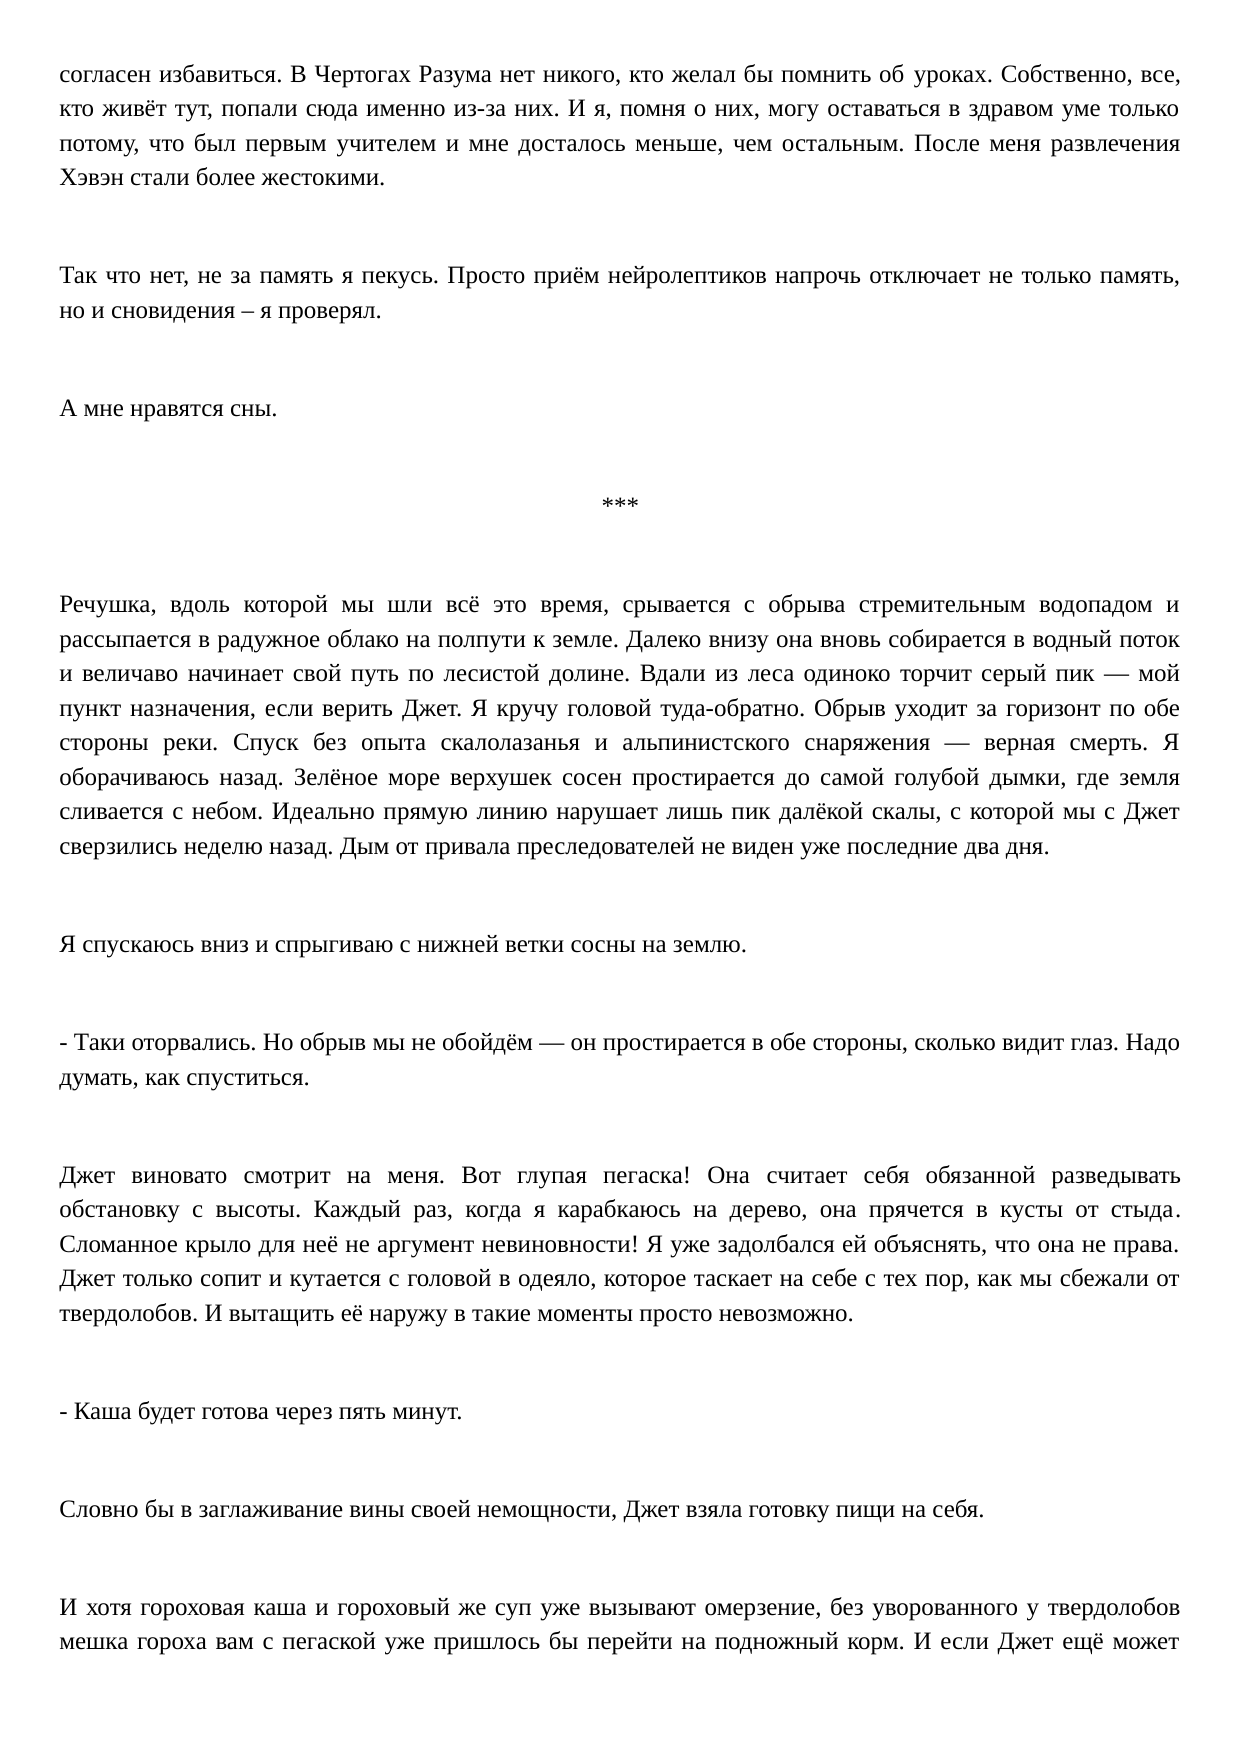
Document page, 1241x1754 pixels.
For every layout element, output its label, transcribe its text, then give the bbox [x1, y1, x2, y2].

text И хотя гороховая каша и гороховый же суп уже вызывают омерзение, без уворованного у твердолобов мешка гороха вам с пегаской уже пришлось бы перейти на подножный корм. И если Джет ещё может [59, 1592, 1181, 1655]
text - Таки оторвались. Но обрыв мы не обойдём — он простирается в обе стороны, сколько видит глаз. Надо думать, как спуститься. [59, 1027, 1181, 1090]
text Речушка, вдоль которой мы шли всё это время, срывается с обрыва стремительным водопадом и рассыпается в радужное облако на полпути к земле. Далеко внизу она вновь собирается в водный поток и величаво начинает свой путь по лесистой долине. Вдали из леса одиноко торчит серый пик — мой пункт назначения, если верить Джет. Я кручу головой туда-обратно. Обрыв уходит за горизонт по обе стороны реки. Спуск без опыта скалолазанья и альпинистского снаряжения — верная смерть. Я оборачиваюсь назад. Зелёное море верхушек сосен простирается до самой голубой дымки, где земля сливается с небом. Идеально прямую линию нарушает лишь пик далёкой скалы, с которой мы с Джет сверзились неделю назад. Дым от привала преследователей не виден уже последние два дня. [59, 589, 1181, 859]
text Я спускаюсь вниз и спрыгиваю с нижней ветки сосны на землю. [59, 929, 1181, 958]
text Джет виновато смотрит на меня. Вот глупая пегаска! Она считает себя обязанной разведывать обстановку с высоты. Каждый раз, когда я карабкаюсь на дерево, она прячется в кусты от стыда. Сломанное крыло для неё не аргумент невиновности! Я уже задолбался ей объяснять, что она не права. Джет только сопит и кутается с головой в одеяло, которое таскает на себе с тех пор, как мы сбежали от твердолобов. И вытащить её наружу в такие моменты просто невозможно. [59, 1160, 1181, 1326]
text *** [59, 491, 1181, 520]
text Так что нет, не за память я пекусь. Просто приём нейролептиков напрочь отключает не только память, но и сновидения – я проверял. [59, 261, 1181, 324]
text согласен избавиться. В Чертогах Разума нет никого, кто желал бы помнить об уроках. Собственно, все, кто живёт тут, попали сюда именно из-за них. И я, помня о них, могу оставаться в здравом уме только потому, что был первым учителем и мне досталось меньше, чем остальным. После меня развлечения Хэвэн стали более жестокими. [59, 59, 1181, 191]
text - Каша будет готова через пять минут. [59, 1396, 1181, 1424]
text Словно бы в заглаживание вины своей немощности, Джет взяла готовку пищи на себя. [59, 1494, 1181, 1523]
text А мне нравятся сны. [59, 393, 1181, 422]
